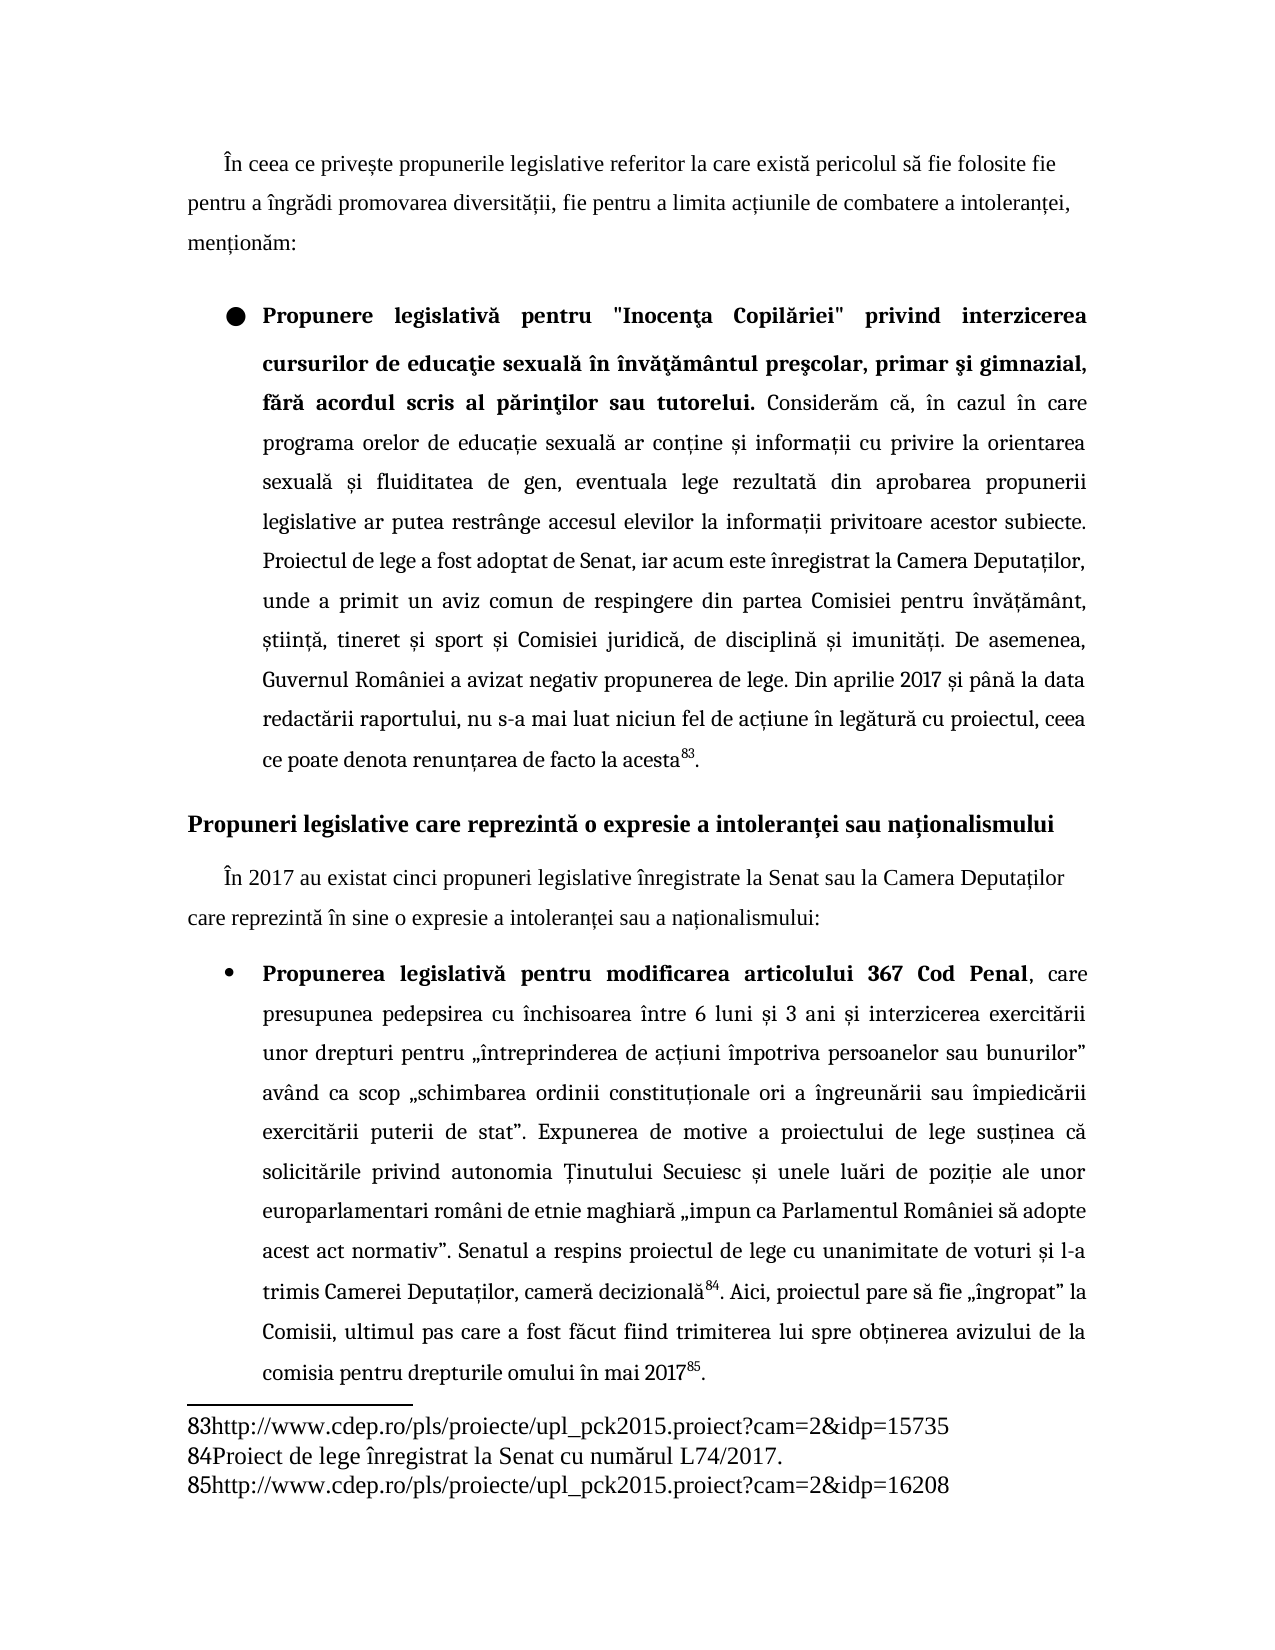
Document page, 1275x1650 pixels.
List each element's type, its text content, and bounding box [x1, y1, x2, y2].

text În ceea ce privește propunerile legislative referitor la care există pericolul să fie folosite fie pentru a îngrădi promovarea diversității, fie pentru a limita acțiunile de combatere a intoleranței, menționăm: [187, 150, 1087, 255]
list http://www.cdep.ro/pls/proiecte/upl_pck2015.proiect?cam=2&idp=16208 [187, 1470, 1087, 1500]
list Propunerea legislativă pentru modificarea articolului 367 Cod Penal, care presupunea pedepsirea cu închisoarea între 6 luni și 3 ani și interzicerea exercitării unor drepturi pentru „întreprinderea de acțiuni împotriva persoanelor sau bunurilor” având ca scop „schimbarea ordinii constituționale ori a îngreunării sau împiedicării exercitării puterii de stat”. Expunerea de motive a proiectului de lege susținea că solicitările privind autonomia Ținutului Secuiesc și unele luări de poziție ale unor europarlamentari români de etnie maghiară „impun ca Parlamentul României să adopte acest act normativ”. Senatul a respins proiectul de lege cu unanimitate de voturi și l-a trimis Camerei Deputaților, cameră decizională. Aici, proiectul pare să fie „îngropat” la Comisii, ultimul pas care a fost făcut fiind trimiterea lui spre obținerea avizului de la comisia pentru drepturile omului în mai 2017. [225, 961, 1087, 1387]
list http://www.cdep.ro/pls/proiecte/upl_pck2015.proiect?cam=2&idp=15735 [187, 1411, 1087, 1441]
text În 2017 au existat cinci propuneri legislative înregistrate la Senat sau la Camera Deputaților care reprezintă în sine o expresie a intoleranței sau a naționalismului: [187, 864, 1087, 930]
subtitle Propuneri legislative care reprezintă o expresie a intoleranței sau naționalismului [187, 809, 1087, 838]
list Propunere legislativă pentru "Inocenţa Copilăriei" privind interzicerea cursurilor de educaţie sexuală în învăţământul preşcolar, primar şi gimnazial, fără acordul scris al părinţilor sau tutorelui. Considerăm că, în cazul în care programa orelor de educație sexuală ar conține și informații cu privire la orientarea sexuală și fluiditatea de gen, eventuala lege rezultată din aprobarea propunerii legislative ar putea restrânge accesul elevilor la informații privitoare acestor subiecte. Proiectul de lege a fost adoptat de Senat, iar acum este înregistrat la Camera Deputaților, unde a primit un aviz comun de respingere din partea Comisiei pentru învățământ, știință, tineret și sport și Comisiei juridică, de disciplină și imunități. De asemenea, Guvernul României a avizat negativ propunerea de lege. Din aprilie 2017 și până la data redactării raportului, nu s-a mai luat niciun fel de acțiune în legătură cu proiectul, ceea ce poate denota renunțarea de facto la acesta. [225, 286, 1087, 774]
list Proiect de lege înregistrat la Senat cu numărul L74/2017. [187, 1441, 1087, 1470]
